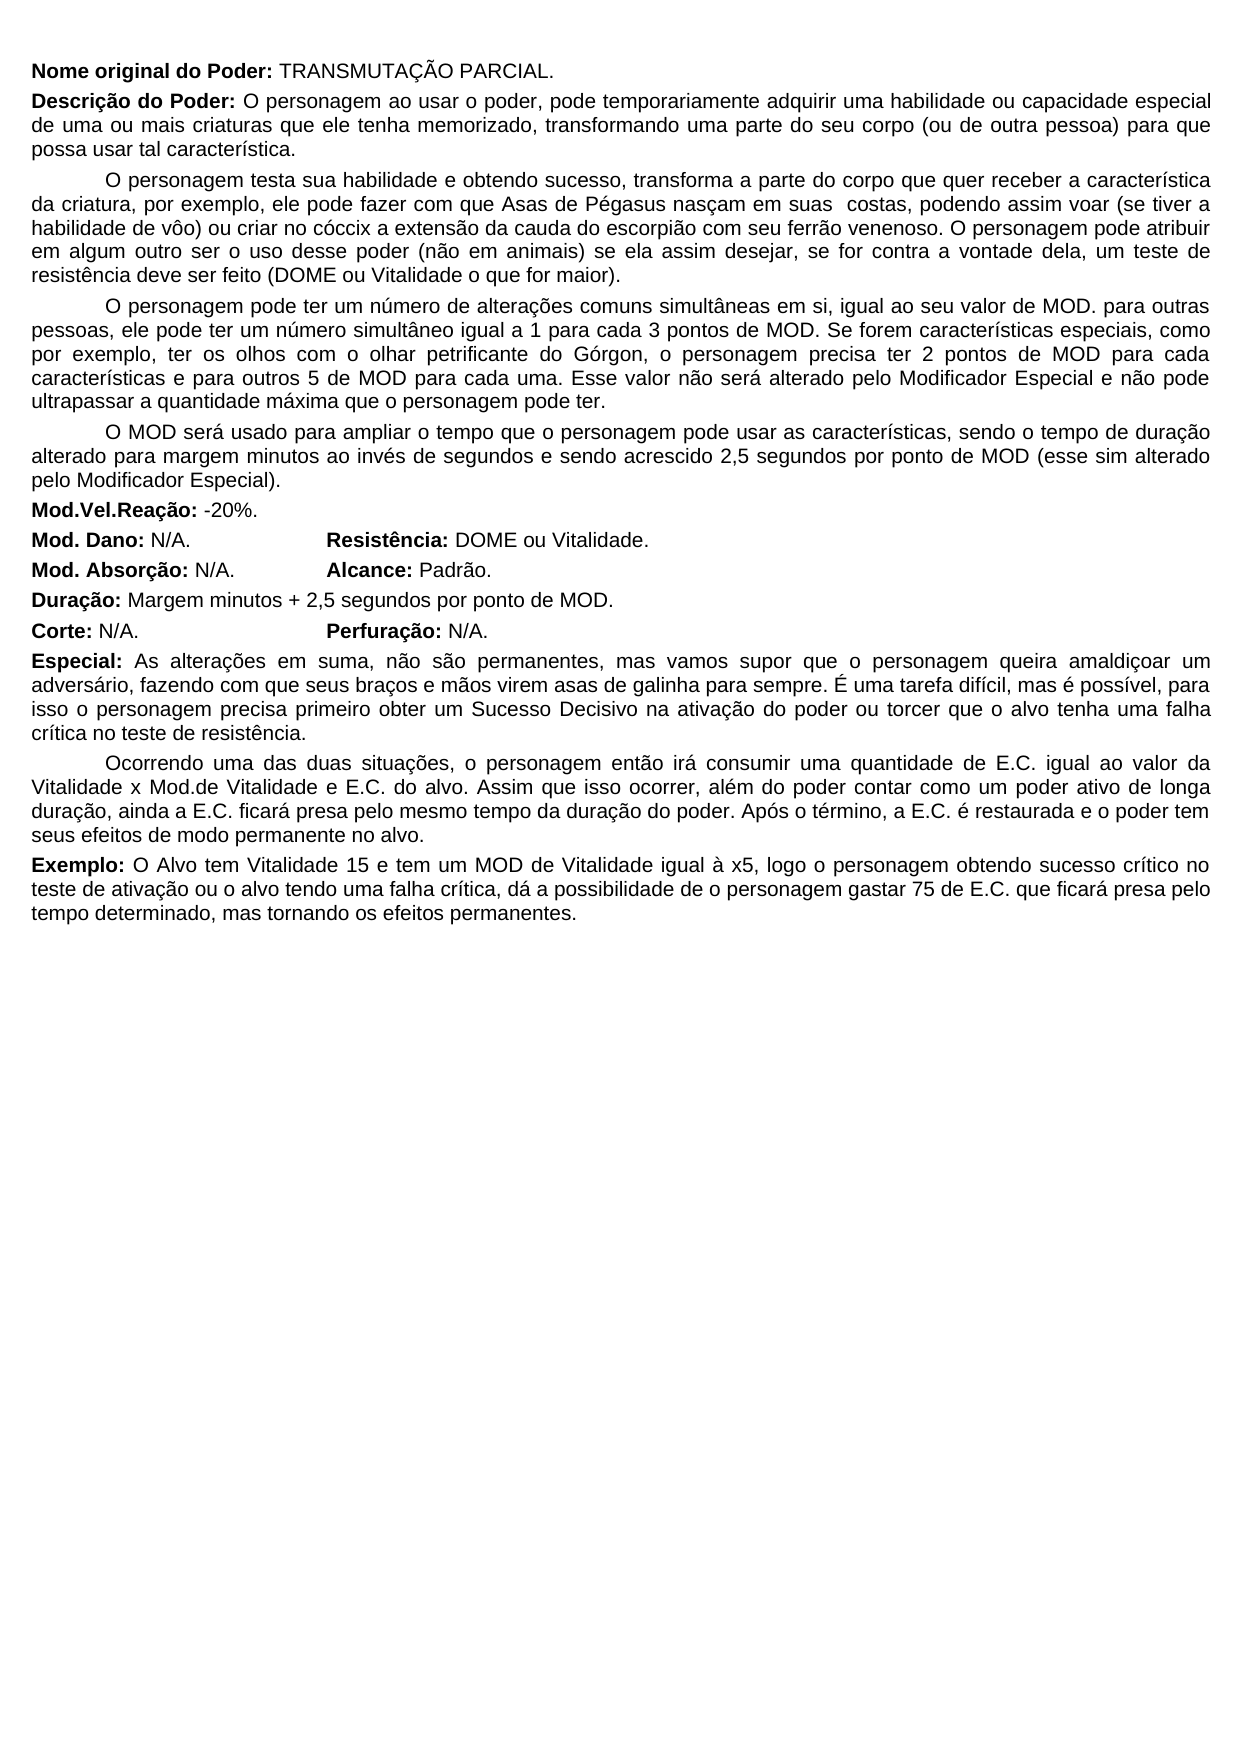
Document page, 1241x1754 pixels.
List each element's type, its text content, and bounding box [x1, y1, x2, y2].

text Especial: As alterações em suma, não são permanentes, mas vamos supor que o personagem queira amaldiçoar um adversário, fazendo com que seus braços e mãos virem asas de galinha para sempre. É uma tarefa difícil, mas é possível, para isso o personagem precisa primeiro obter um Sucesso Decisivo na ativação do poder ou torcer que o alvo tenha uma falha crítica no teste de resistência. [31, 649, 1212, 744]
text Ocorrendo uma das duas situações, o personagem então irá consumir uma quantidade de E.C. igual ao valor da Vitalidade x Mod.de Vitalidade e E.C. do alvo. Assim que isso ocorrer, além do poder contar como um poder ativo de longa duração, ainda a E.C. ficará presa pelo mesmo tempo da duração do poder. Após o término, a E.C. é restaurada e o poder tem seus efeitos de modo permanente no alvo. [31, 751, 1212, 847]
text Descrição do Poder: O personagem ao usar o poder, pode temporariamente adquirir uma habilidade ou capacidade especial de uma ou mais criaturas que ele tenha memorizado, transformando uma parte do seu corpo (ou de outra pessoa) para que possa usar tal característica. [31, 89, 1212, 161]
text O personagem testa sua habilidade e obtendo sucesso, transforma a parte do corpo que quer receber a característica da criatura, por exemplo, ele pode fazer com que Asas de Pégasus nasçam em suas costas, podendo assim voar (se tiver a habilidade de vôo) ou criar no cóccix a extensão da cauda do escorpião com seu ferrão venenoso. O personagem pode atribuir em algum outro ser o uso desse poder (não em animais) se ela assim desejar, se for contra a vontade dela, um teste de resistência deve ser feito (DOME ou Vitalidade o que for maior). [31, 167, 1212, 287]
text Mod. Dano: N/A. Resistência: DOME ou Vitalidade. [31, 528, 1212, 552]
text Duração: Margem minutos + 2,5 segundos por ponto de MOD. [31, 588, 1212, 612]
text Corte: N/A. Perfuração: N/A. [31, 618, 1212, 642]
text Exemplo: O Alvo tem Vitalidade 15 e tem um MOD de Vitalidade igual à x5, logo o personagem obtendo sucesso crítico no teste de ativação ou o alvo tendo uma falha crítica, dá a possibilidade de o personagem gastar 75 de E.C. que ficará presa pelo tempo determinado, mas tornando os efeitos permanentes. [31, 853, 1212, 925]
text Mod.Vel.Reação: -20%. [31, 498, 1212, 522]
text O personagem pode ter um número de alterações comuns simultâneas em si, igual ao seu valor de MOD. para outras pessoas, ele pode ter um número simultâneo igual a 1 para cada 3 pontos de MOD. Se forem características especiais, como por exemplo, ter os olhos com o olhar petrificante do Górgon, o personagem precisa ter 2 pontos de MOD para cada características e para outros 5 de MOD para cada uma. Esse valor não será alterado pelo Modificador Especial e não pode ultrapassar a quantidade máxima que o personagem pode ter. [31, 293, 1212, 413]
text Nome original do Poder: TRANSMUTAÇÃO PARCIAL. [31, 59, 1212, 83]
text Mod. Absorção: N/A. Alcance: Padrão. [31, 558, 1212, 582]
text O MOD será usado para ampliar o tempo que o personagem pode usar as características, sendo o tempo de duração alterado para margem minutos ao invés de segundos e sendo acrescido 2,5 segundos por ponto de MOD (esse sim alterado pelo Modificador Especial). [31, 419, 1212, 491]
